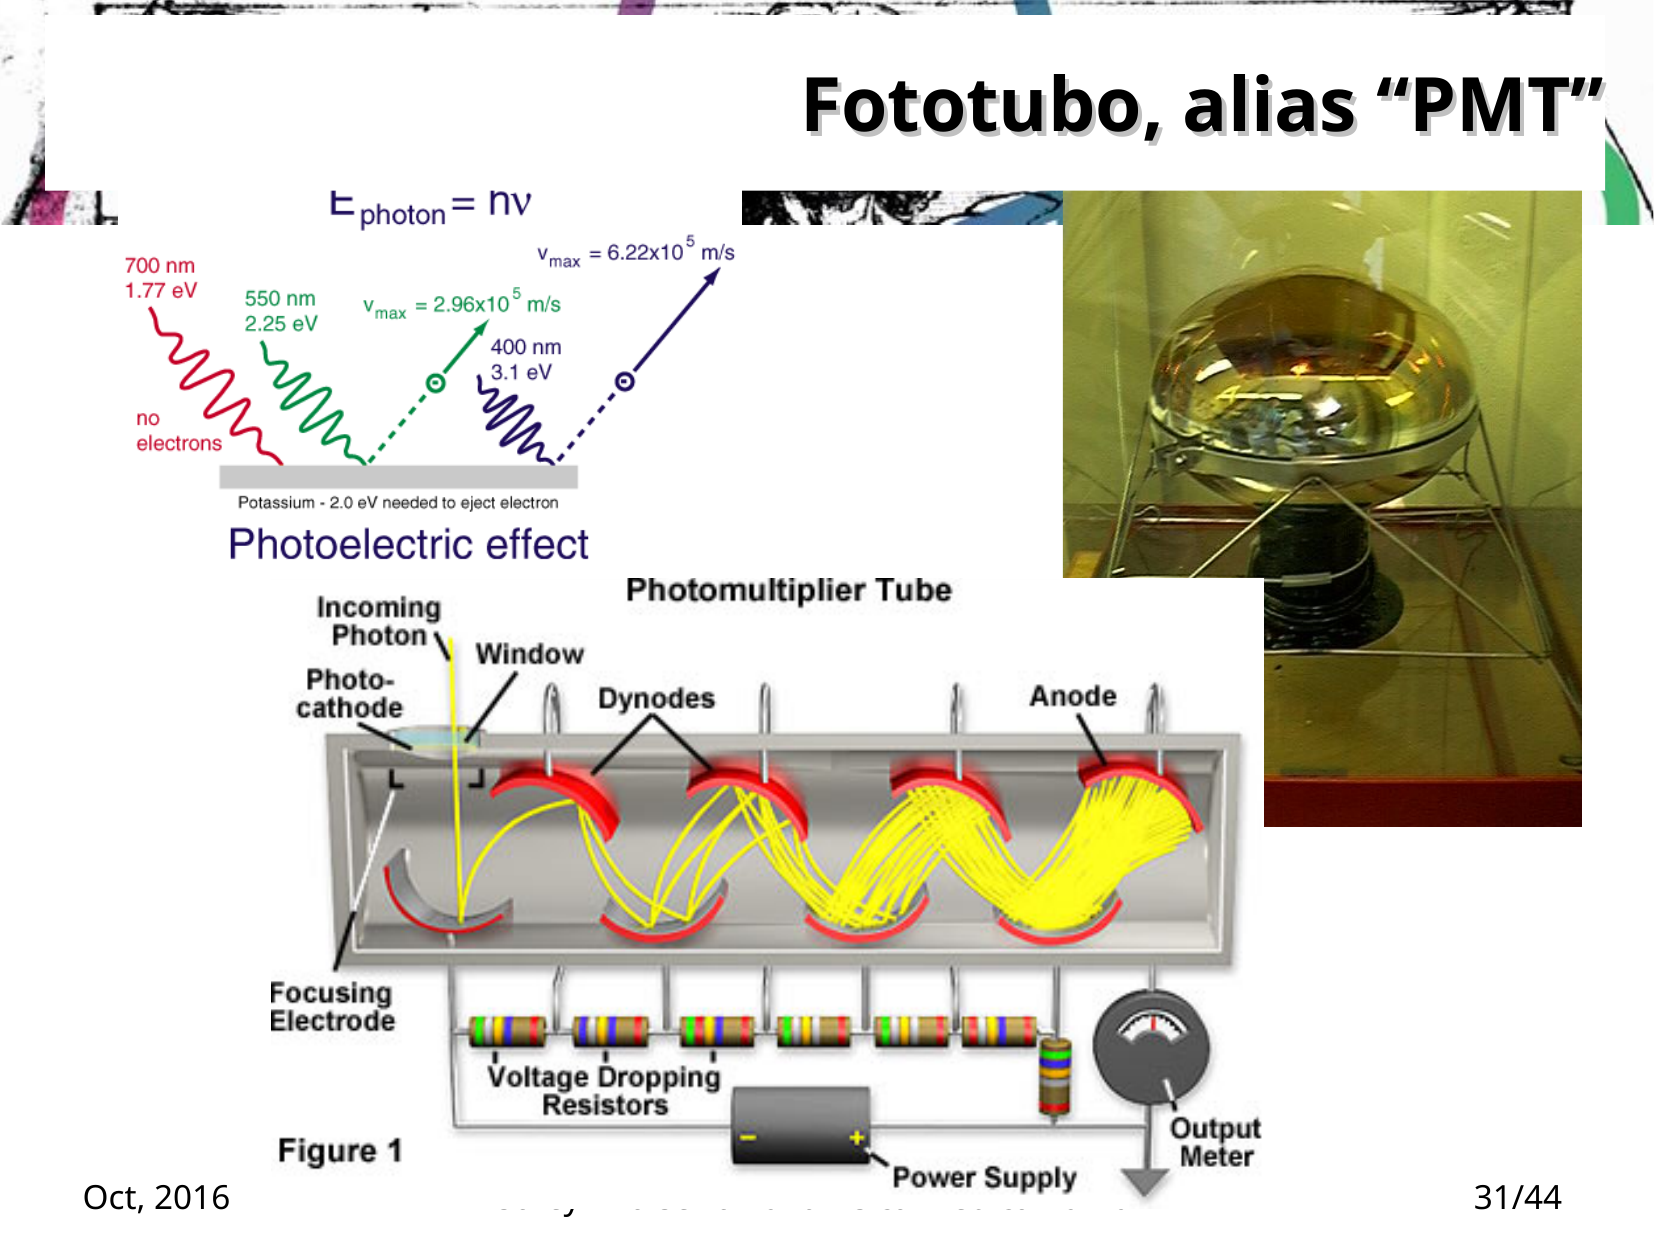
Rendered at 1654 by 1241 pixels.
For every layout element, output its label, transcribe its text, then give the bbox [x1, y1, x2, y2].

title Fototubo, alias “PMT” [45, 15, 1606, 191]
picture [0, 0, 1654, 1209]
